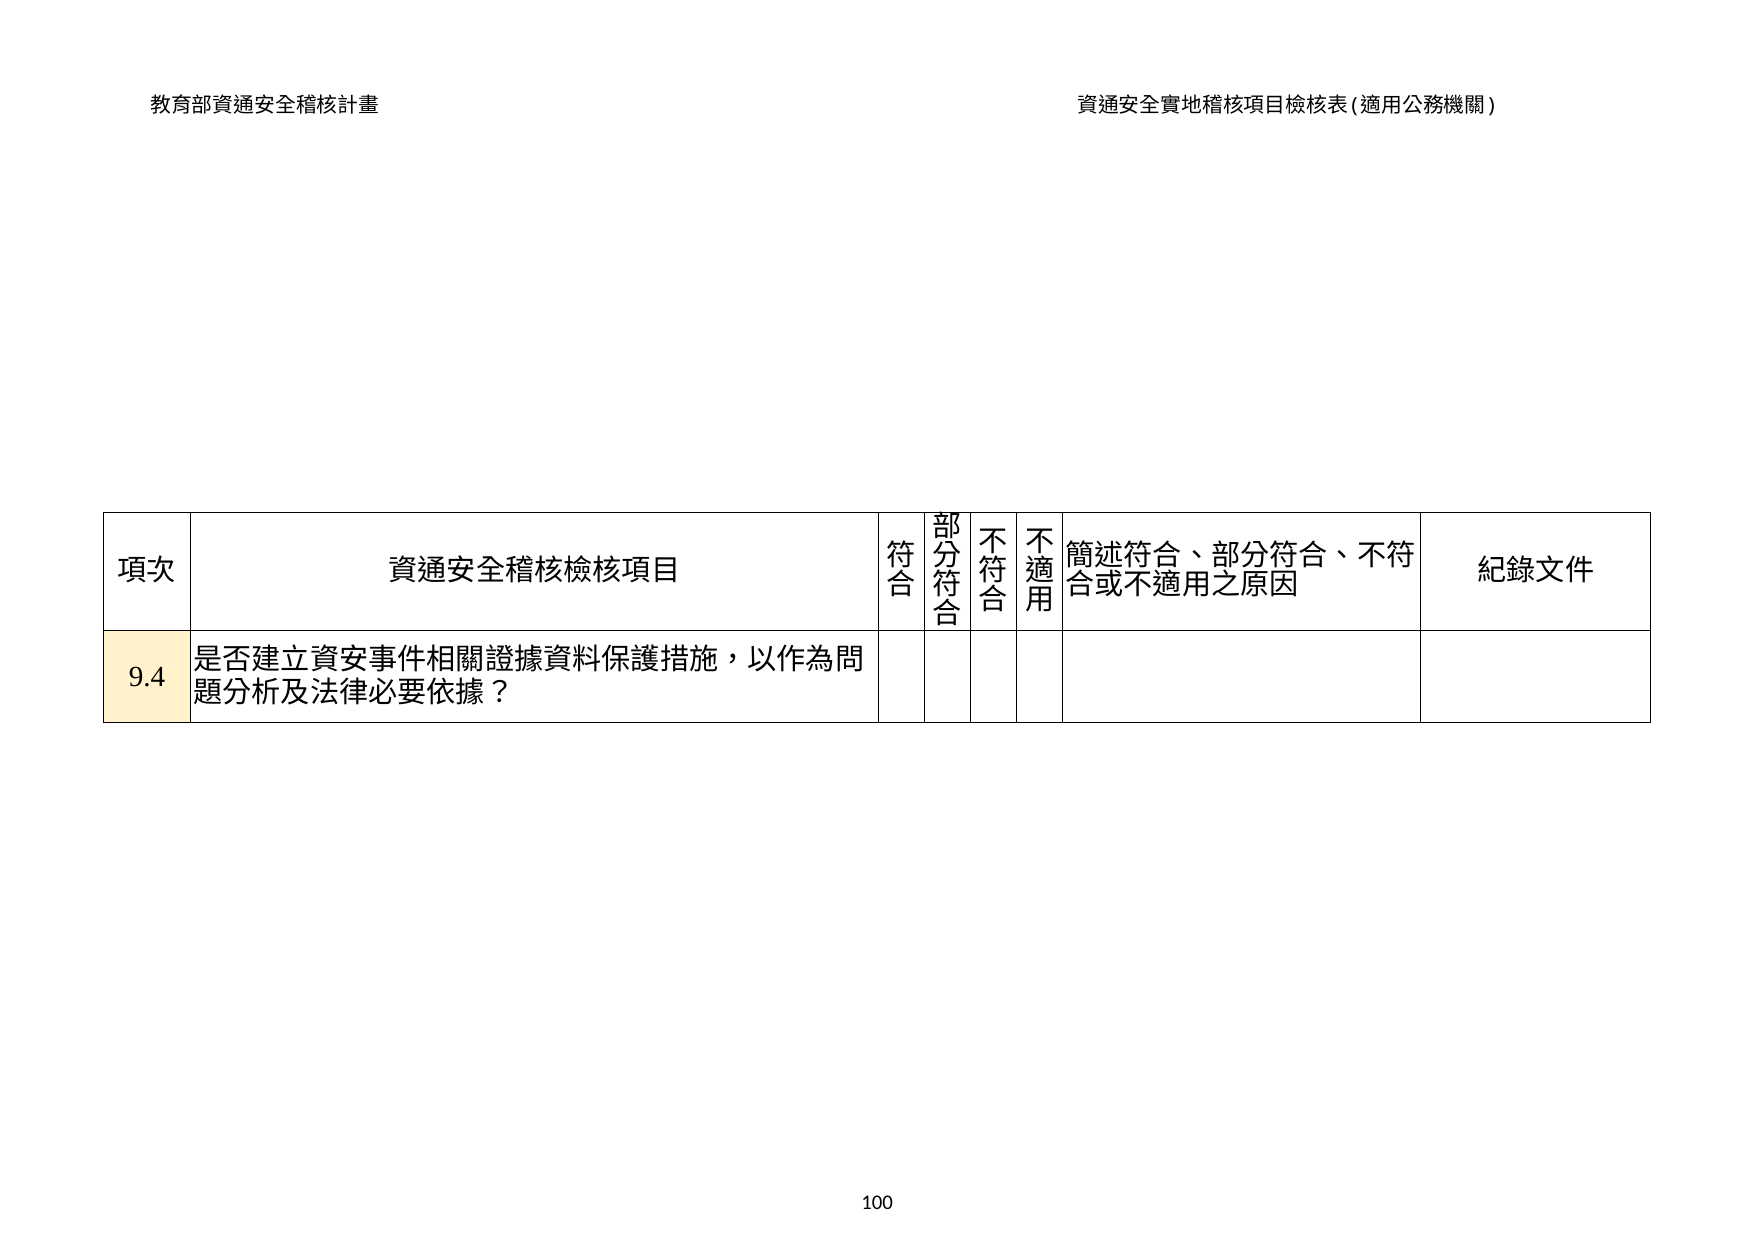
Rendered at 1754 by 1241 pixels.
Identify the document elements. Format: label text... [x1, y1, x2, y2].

table_cell [971, 631, 1016, 722]
table_header 符合 [879, 513, 924, 630]
table_header 不符合 [971, 513, 1016, 630]
table_cell 9.4 [104, 631, 190, 722]
table_header 不適用 [1017, 513, 1062, 630]
table_cell 是否建立資安事件相關證據資料保護措施，以作為問題分析及法律必要依據？ [191, 631, 878, 722]
table_header 簡述符合、部分符合、不符合或不適用之原因 [1063, 513, 1420, 630]
table_header 紀錄文件 [1421, 513, 1650, 630]
table_cell [1421, 631, 1650, 722]
table_cell [1017, 631, 1062, 722]
table_header 資通安全稽核檢核項目 [191, 513, 878, 630]
table_cell [925, 631, 970, 722]
table_cell [1063, 631, 1420, 722]
table_header 項次 [104, 513, 190, 630]
table_cell [879, 631, 924, 722]
table_header 部分符合 [925, 513, 970, 630]
